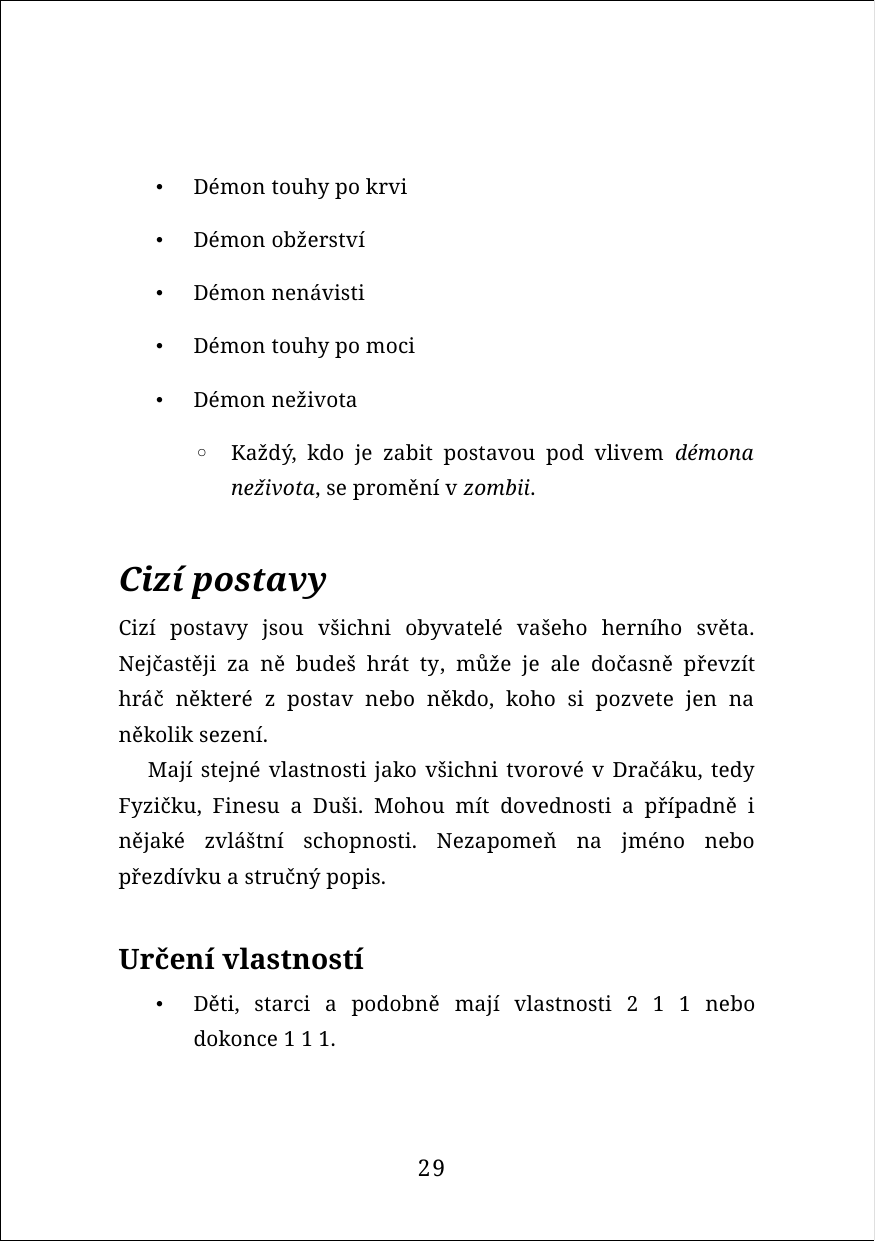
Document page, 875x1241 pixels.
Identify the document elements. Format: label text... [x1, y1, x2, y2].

list Démon touhy po krvi [156, 172, 756, 200]
subtitle Cizí postavy [118, 556, 756, 602]
list Démon touhy po moci [156, 331, 756, 360]
list Démon neživota [156, 385, 756, 413]
list Démon nenávisti [156, 278, 756, 307]
list Děti, starci a podobně mají vlastnosti 2 1 1 nebo dokonce 1 1 1. [156, 989, 756, 1053]
text Cizí postavy jsou všichni obyvatelé vašeho herního světa. Nejčastěji za ně budeš hrát ty, může je ale dočasně převzít hráč některé z postav nebo někdo, koho si pozvete jen na několik sezení. Mají stejné vlastnosti jako všichni tvorové v Dračáku, tedy Fyzičku, Finesu a Duši. Mohou mít dovednosti a případně i nějaké zvláštní schopnosti. Nezapomeň na jméno nebo přezdívku a stručný popis. [118, 613, 756, 891]
list Každý, kdo je zabit postavou pod vlivem démona neživota, se promění v zombii. [193, 438, 756, 502]
subtitle Určení vlastností [118, 939, 756, 977]
list Démon obžerství [156, 225, 756, 253]
